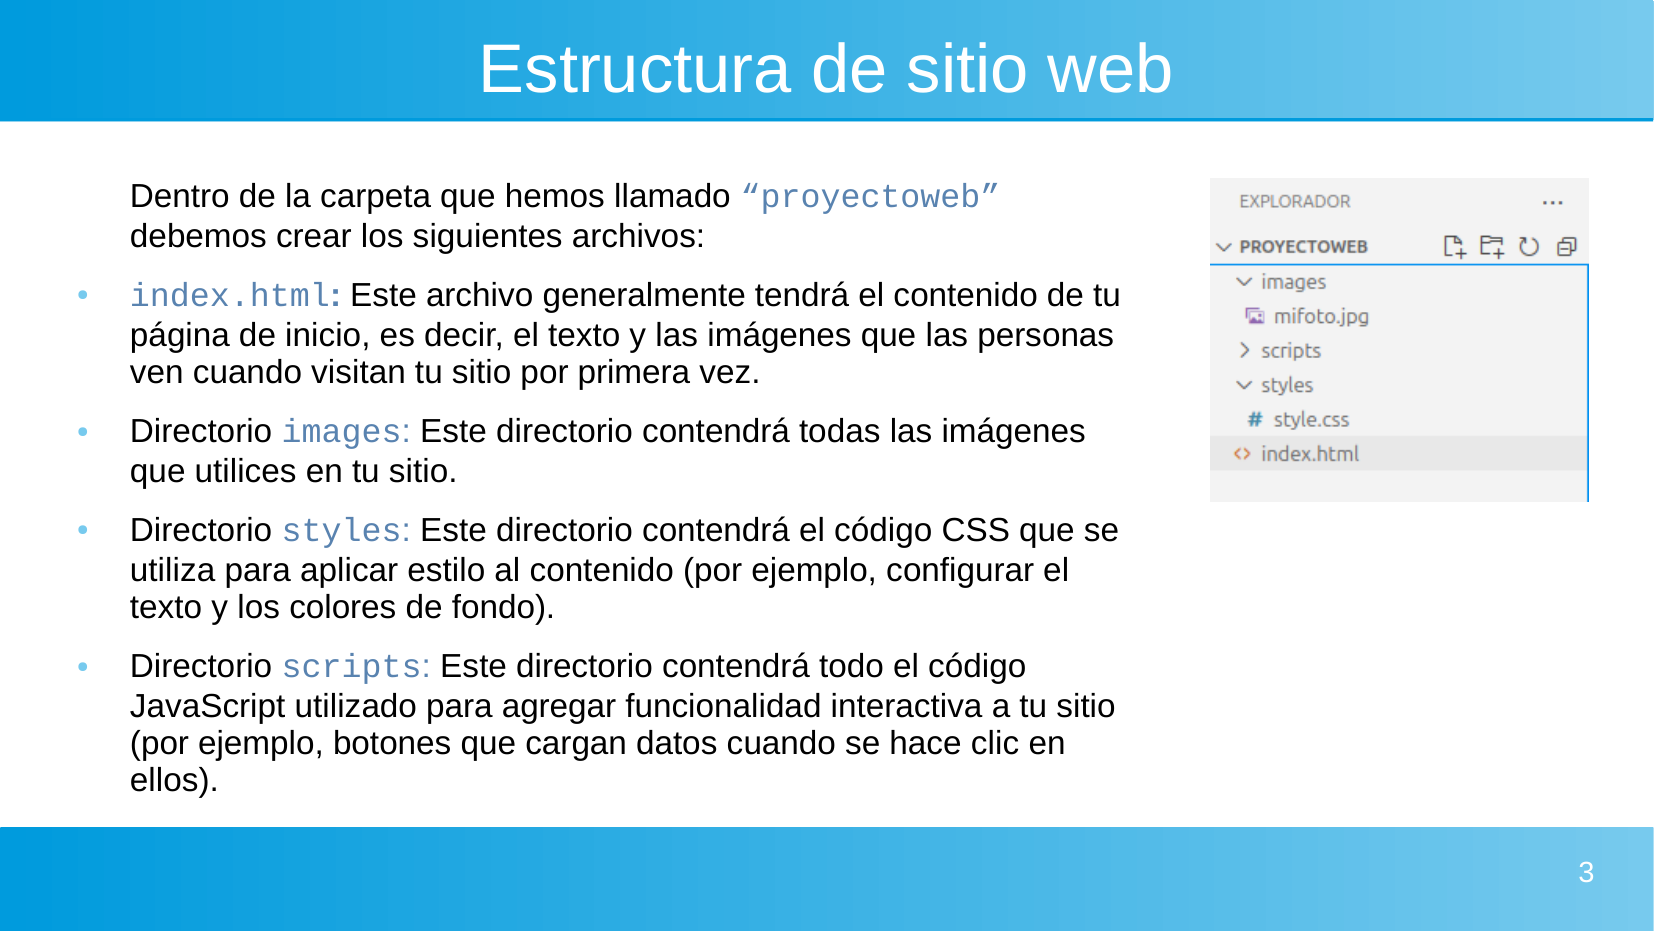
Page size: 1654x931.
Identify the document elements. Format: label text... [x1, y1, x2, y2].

list Dentro de la carpeta que hemos llamado “proyectoweb” debemos crear los siguientes archivos: index.html: Este archivo generalmente tendrá el contenido de tu página de inicio, es decir, el texto y las imágenes que las personas ven cuando visitan tu sitio por primera vez. Directorio images: Este directorio contendrá todas las imágenes que utilices en tu sitio. Directorio styles: Este directorio contendrá el código CSS que se utiliza para aplicar estilo al contenido (por ejemplo, configurar el texto y los colores de fondo). Directorio scripts: Este directorio contendrá todo el código JavaScript utilizado para agregar funcionalidad interactiva a tu sitio (por ejemplo, botones que cargan datos cuando se hace clic en ellos). [59, 177, 1152, 768]
picture [1210, 178, 1589, 502]
title Estructura de sitio web [59, 29, 1595, 108]
